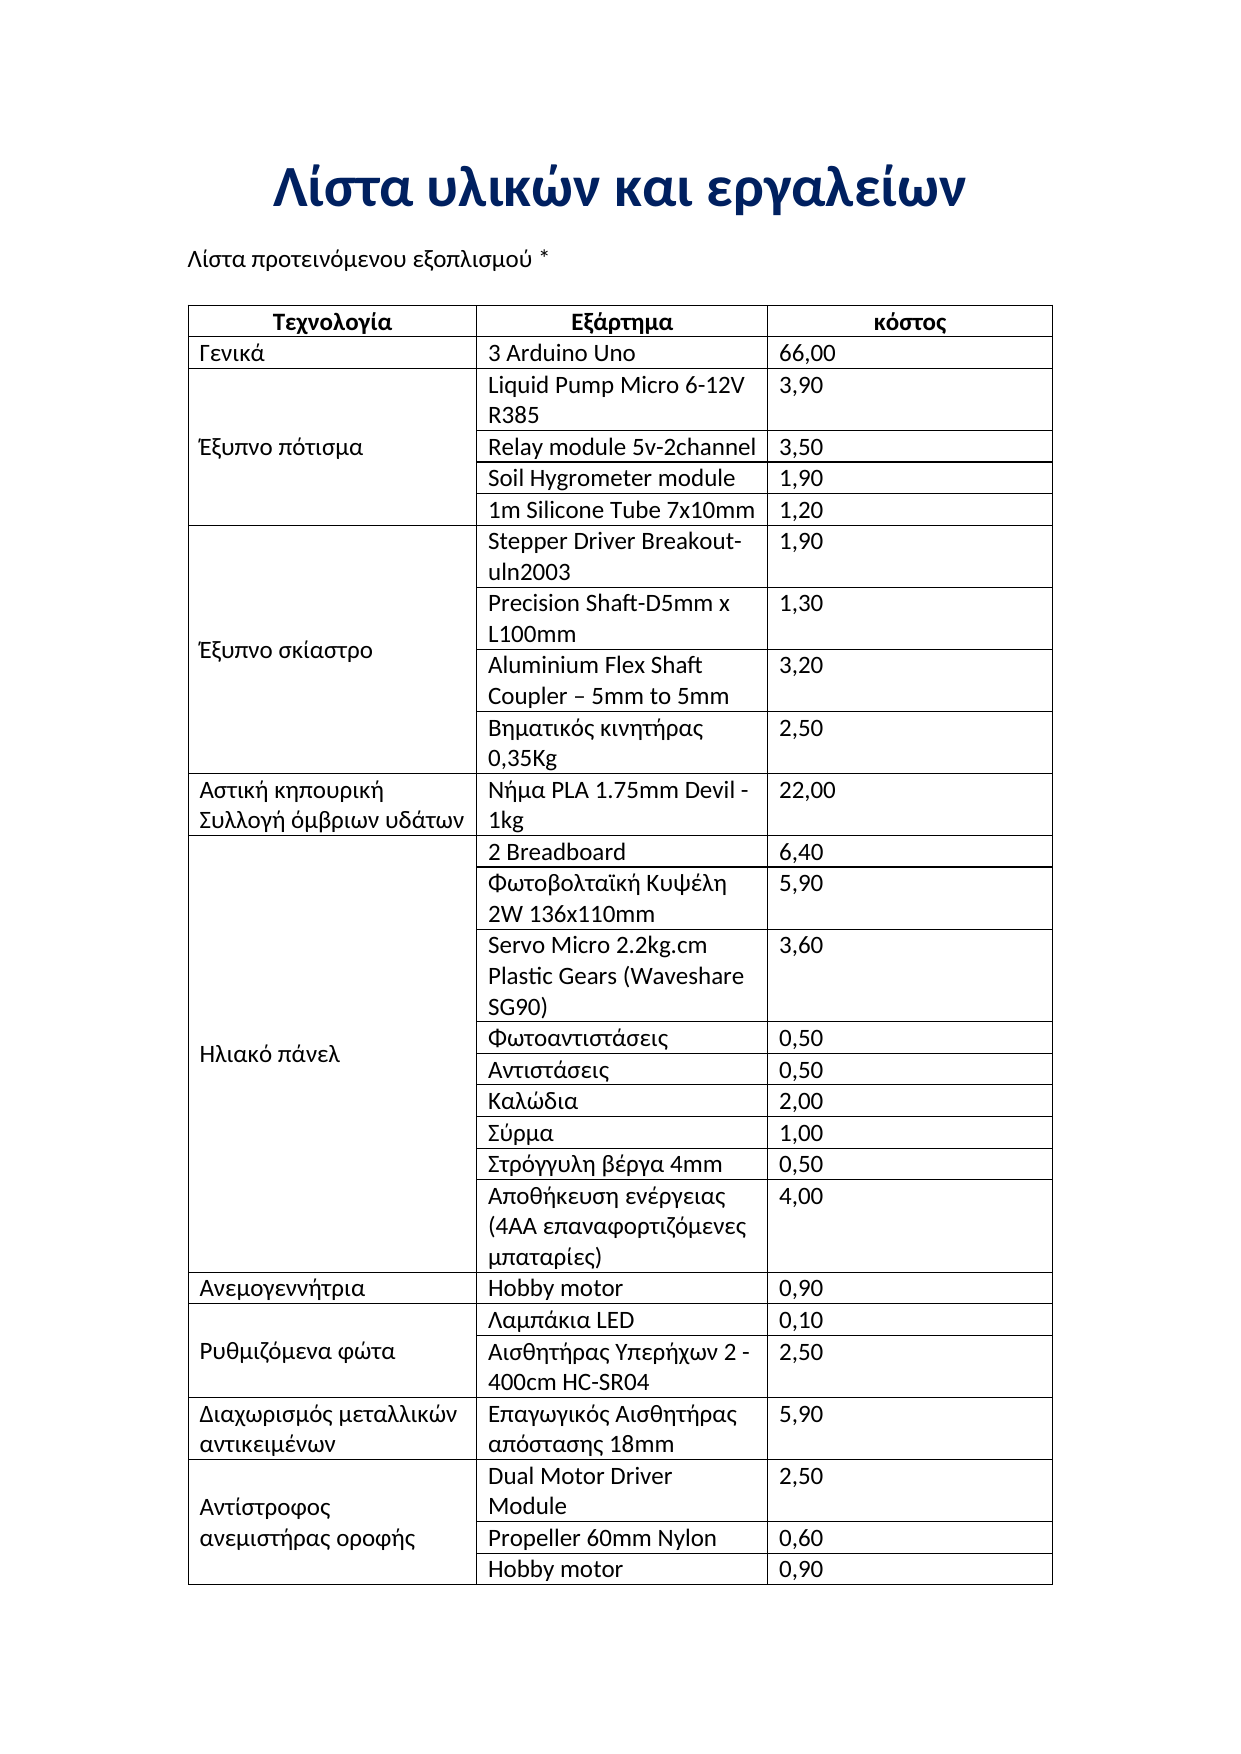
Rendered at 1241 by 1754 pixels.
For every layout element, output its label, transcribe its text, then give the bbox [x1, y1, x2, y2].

table_cell 3,90 [768, 369, 1052, 430]
table_cell 3,50 [768, 431, 1052, 461]
table_cell Αστική κηπουρική Συλλογή όμβριων υδάτων [189, 774, 476, 835]
table_cell Stepper Driver Breakout-uln2003 [477, 526, 767, 587]
table_cell 5,90 [768, 868, 1052, 928]
table_cell 2,50 [768, 1336, 1052, 1397]
table_cell Σύρμα [477, 1117, 767, 1147]
table_cell 2 Breadboard [477, 836, 767, 866]
table_cell Servo Micro 2.2kg.cm Plastic Gears (Waveshare SG90) [477, 930, 767, 1021]
table_cell 1,00 [768, 1117, 1052, 1147]
table_cell Dual Motor Driver Module [477, 1460, 767, 1521]
table_cell Επαγωγικός Αισθητήρας απόστασης 18mm [477, 1398, 767, 1459]
table_cell Φωτοαντιστάσεις [477, 1022, 767, 1053]
table_cell Liquid Pump Micro 6-12V R385 [477, 369, 767, 430]
table_cell Έξυπνο πότισμα [189, 369, 476, 524]
table_cell Λαμπάκια LED [477, 1304, 767, 1335]
table_cell 3 Arduino Uno [477, 337, 767, 368]
table_cell 0,10 [768, 1304, 1052, 1335]
table_cell Hobby motor [477, 1554, 767, 1584]
table_cell 2,50 [768, 1460, 1052, 1521]
table_cell Καλώδια [477, 1085, 767, 1116]
table_cell Βηματικός κινητήρας 0,35Kg [477, 712, 767, 773]
table_cell Γενικά [189, 337, 476, 368]
table_cell Ηλιακό πάνελ [189, 836, 476, 1272]
table_cell 1,90 [768, 463, 1052, 493]
table_cell 66,00 [768, 337, 1052, 368]
table_cell 3,20 [768, 650, 1052, 711]
table_cell 0,50 [768, 1054, 1052, 1084]
table_cell Relay module 5v-2channel [477, 431, 767, 461]
table_cell 5,90 [768, 1398, 1052, 1459]
table_cell 3,60 [768, 930, 1052, 1021]
table_header κόστος [768, 306, 1052, 336]
table_cell Precision Shaft-D5mm x L100mm [477, 588, 767, 649]
table_cell Aluminium Flex Shaft Coupler – 5mm to 5mm [477, 650, 767, 711]
table_header Εξάρτημα [477, 306, 767, 336]
table_cell 0,50 [768, 1149, 1052, 1179]
table_cell Νήμα PLA 1.75mm Devil - 1kg [477, 774, 767, 835]
table_cell 1m Silicone Tube 7x10mm [477, 494, 767, 524]
table_cell 1,20 [768, 494, 1052, 524]
table_cell 0,50 [768, 1022, 1052, 1053]
table_cell Soil Hygrometer module [477, 463, 767, 493]
table_cell 1,30 [768, 588, 1052, 649]
text Λίστα προτεινόμενου εξοπλισμού * [187, 243, 1053, 274]
table_cell 22,00 [768, 774, 1052, 835]
table_cell Ανεμογεννήτρια [189, 1273, 476, 1303]
table_cell Στρόγγυλη βέργα 4mm [477, 1149, 767, 1179]
table_cell 0,90 [768, 1273, 1052, 1303]
table_cell Αντίστροφος ανεμιστήρας οροφής [189, 1460, 476, 1584]
table_cell Hobby motor [477, 1273, 767, 1303]
table_header Τεχνολογία [189, 306, 476, 336]
table_cell Διαχωρισμός μεταλλικών αντικειμένων [189, 1398, 476, 1459]
table_cell 2,50 [768, 712, 1052, 773]
table_cell Φωτοβολταϊκή Κυψέλη 2W 136x110mm [477, 868, 767, 928]
table_cell Έξυπνο σκίαστρο [189, 526, 476, 773]
table_cell 2,00 [768, 1085, 1052, 1116]
table_cell 0,90 [768, 1554, 1052, 1584]
text Λίστα υλικών και εργαλείων [187, 150, 1053, 221]
table_cell Ρυθμιζόμενα φώτα [189, 1304, 476, 1397]
table_cell Αποθήκευση ενέργειας (4ΑΑ επαναφορτιζόμενες μπαταρίες) [477, 1180, 767, 1272]
table_cell Αισθητήρας Υπερήχων 2 - 400cm HC-SR04 [477, 1336, 767, 1397]
table_cell 0,60 [768, 1522, 1052, 1552]
table_cell 4,00 [768, 1180, 1052, 1272]
table_cell 1,90 [768, 526, 1052, 587]
table_cell Αντιστάσεις [477, 1054, 767, 1084]
table_cell 6,40 [768, 836, 1052, 866]
table_cell Propeller 60mm Nylon [477, 1522, 767, 1552]
